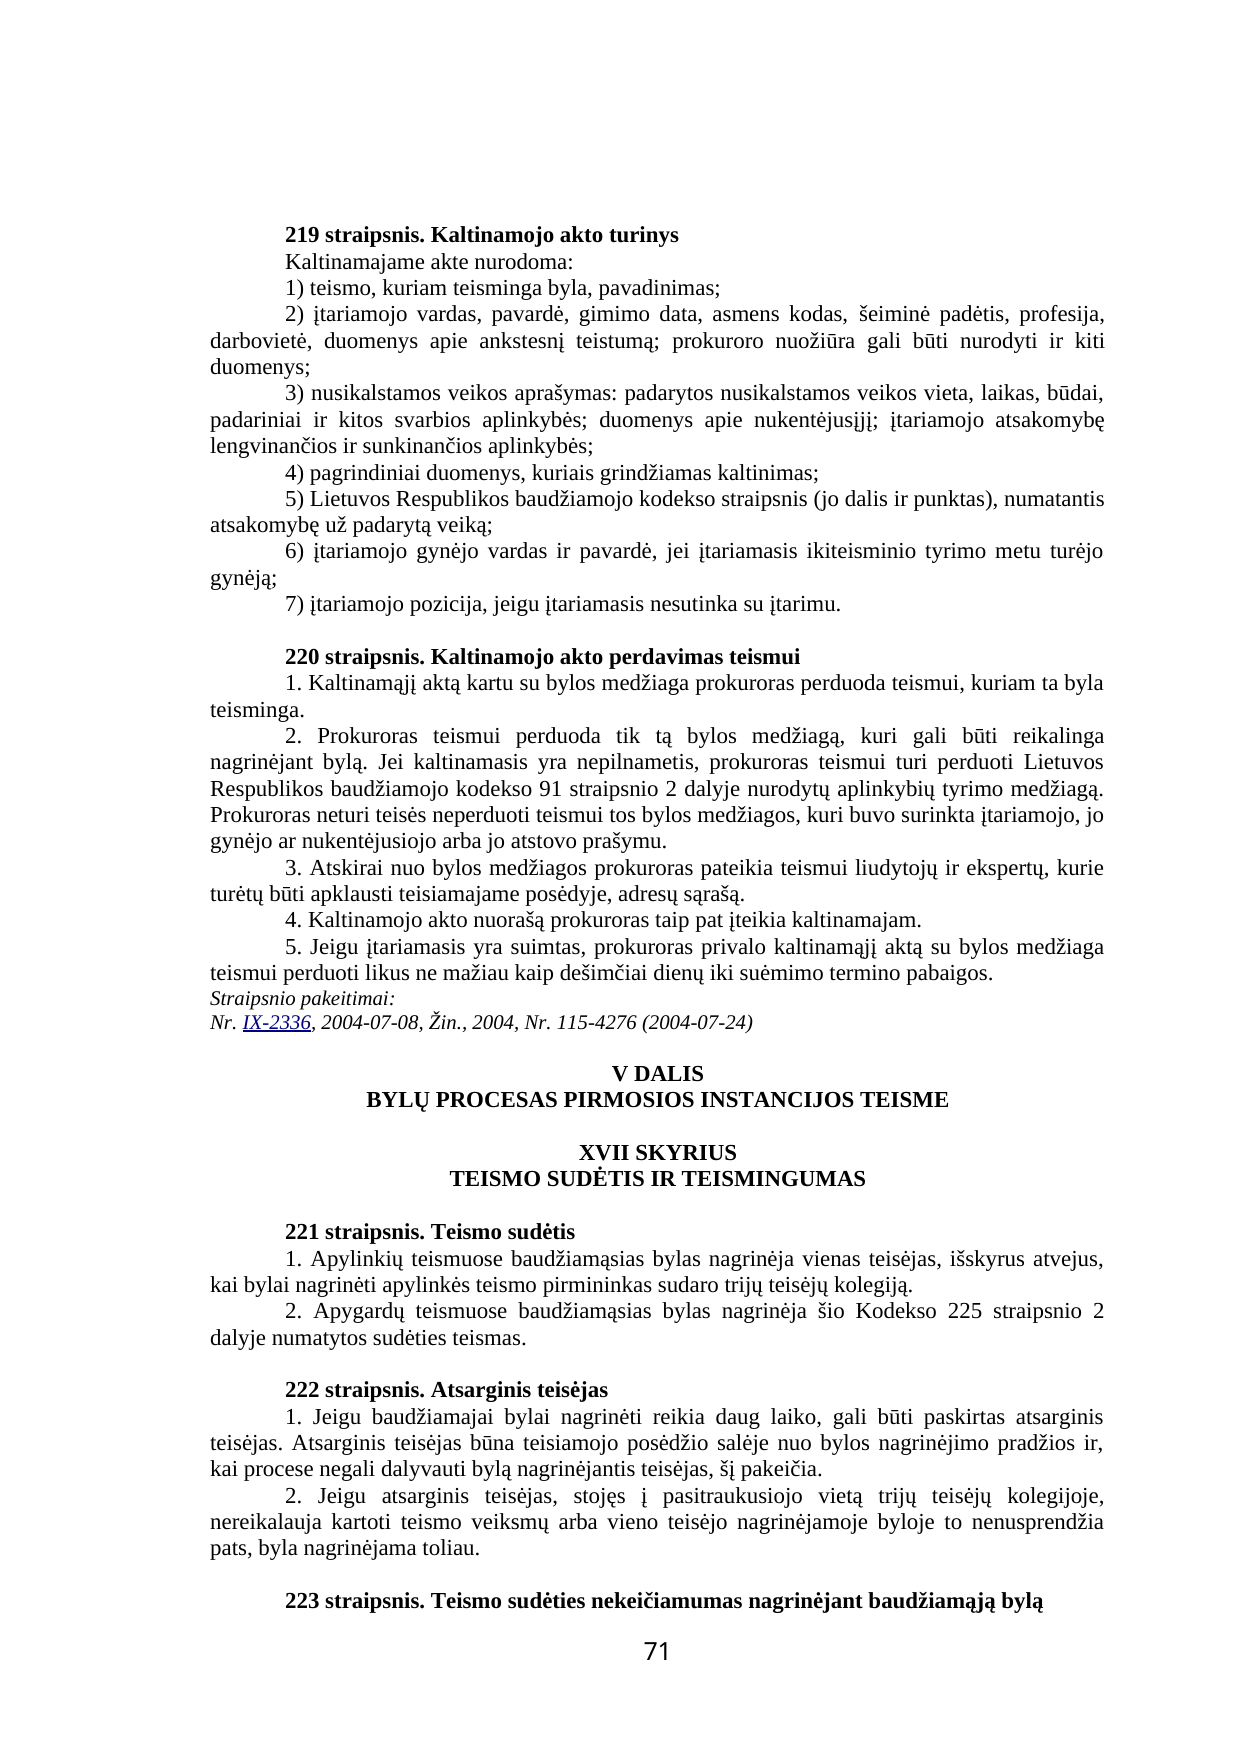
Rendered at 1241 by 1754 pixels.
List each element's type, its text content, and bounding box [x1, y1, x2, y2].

text 2. Prokuroras teismui perduoda tik tą bylos medžiagą, kuri gali būti reikalinga nagrinėjant bylą. Jei kaltinamasis yra nepilnametis, prokuroras teismui turi perduoti Lietuvos Respublikos baudžiamojo kodekso 91 straipsnio 2 dalyje nurodytų aplinkybių tyrimo medžiagą. Prokuroras neturi teisės neperduoti teismui tos bylos medžiagos, kuri buvo surinkta įtariamojo, jo gynėjo ar nukentėjusiojo arba jo atstovo prašymu. [210, 722, 1106, 854]
text 2. Jeigu atsarginis teisėjas, stojęs į pasitraukusiojo vietą trijų teisėjų kolegijoje, nereikalauja kartoti teismo veiksmų arba vieno teisėjo nagrinėjamoje byloje to nenusprendžia pats, byla nagrinėjama toliau. [210, 1482, 1106, 1561]
text 222 straipsnis. Atsarginis teisėjas [210, 1376, 1106, 1403]
text 1. Apylinkių teismuose baudžiamąsias bylas nagrinėja vienas teisėjas, išskyrus atvejus, kai bylai nagrinėti apylinkės teismo pirmininkas sudaro trijų teisėjų kolegiją. [210, 1244, 1106, 1297]
text 6) įtariamojo gynėjo vardas ir pavardė, jei įtariamasis ikiteisminio tyrimo metu turėjo gynėją; [210, 538, 1106, 590]
text 1. Kaltinamąjį aktą kartu su bylos medžiaga prokuroras perduoda teismui, kuriam ta byla teisminga. [210, 669, 1106, 722]
text 1. Jeigu baudžiamajai bylai nagrinėti reikia daug laiko, gali būti paskirtas atsarginis teisėjas. Atsarginis teisėjas būna teisiamojo posėdžio salėje nuo bylos nagrinėjimo pradžios ir, kai procese negali dalyvauti bylą nagrinėjantis teisėjas, šį pakeičia. [210, 1403, 1106, 1482]
subtitle XVII skyrius [210, 1139, 1106, 1166]
text Nr. IX-2336, 2004-07-08, Žin., 2004, Nr. 115-4276 (2004-07-24) [210, 1010, 1106, 1034]
text 3. Atskirai nuo bylos medžiagos prokuroras pateikia teismui liudytojų ir ekspertų, kurie turėtų būti apklausti teisiamajame posėdyje, adresų sąrašą. [210, 854, 1106, 907]
text Bylų procesas pirmosios instancijos teisme [210, 1086, 1106, 1113]
text 4) pagrindiniai duomenys, kuriais grindžiamas kaltinimas; [210, 458, 1106, 485]
text 4. Kaltinamojo akto nuorašą prokuroras taip pat įteikia kaltinamajam. [210, 907, 1106, 933]
subtitle V dalis [210, 1060, 1106, 1086]
text 7) įtariamojo pozicija, jeigu įtariamasis nesutinka su įtarimu. [210, 590, 1106, 617]
text 219 straipsnis. Kaltinamojo akto turinys [210, 221, 1106, 248]
text 1) teismo, kuriam teisminga byla, pavadinimas; [210, 274, 1106, 300]
text 2) įtariamojo vardas, pavardė, gimimo data, asmens kodas, šeiminė padėtis, profesija, darbovietė, duomenys apie ankstesnį teistumą; prokuroro nuožiūra gali būti nurodyti ir kiti duomenys; [210, 300, 1106, 379]
text 5) Lietuvos Respublikos baudžiamojo kodekso straipsnis (jo dalis ir punktas), numatantis atsakomybę už padarytą veiką; [210, 485, 1106, 538]
text 220 straipsnis. Kaltinamojo akto perdavimas teismui [210, 643, 1106, 669]
text 3) nusikalstamos veikos aprašymas: padarytos nusikalstamos veikos vieta, laikas, būdai, padariniai ir kitos svarbios aplinkybės; duomenys apie nukentėjusįjį; įtariamojo atsakomybę lengvinančios ir sunkinančios aplinkybės; [210, 379, 1106, 458]
text 223 straipsnis. Teismo sudėties nekeičiamumas nagrinėjant baudžiamąją bylą [285, 1587, 1106, 1613]
text Teismo sudėtis ir teismingumas [210, 1166, 1106, 1192]
text 221 straipsnis. Teismo sudėtis [210, 1218, 1106, 1244]
text 2. Apygardų teismuose baudžiamąsias bylas nagrinėja šio Kodekso 225 straipsnio 2 dalyje numatytos sudėties teismas. [210, 1297, 1106, 1350]
text Straipsnio pakeitimai: [210, 986, 1106, 1010]
text 5. Jeigu įtariamasis yra suimtas, prokuroras privalo kaltinamąjį aktą su bylos medžiaga teismui perduoti likus ne mažiau kaip dešimčiai dienų iki suėmimo termino pabaigos. [210, 933, 1106, 986]
text Kaltinamajame akte nurodoma: [210, 248, 1106, 274]
